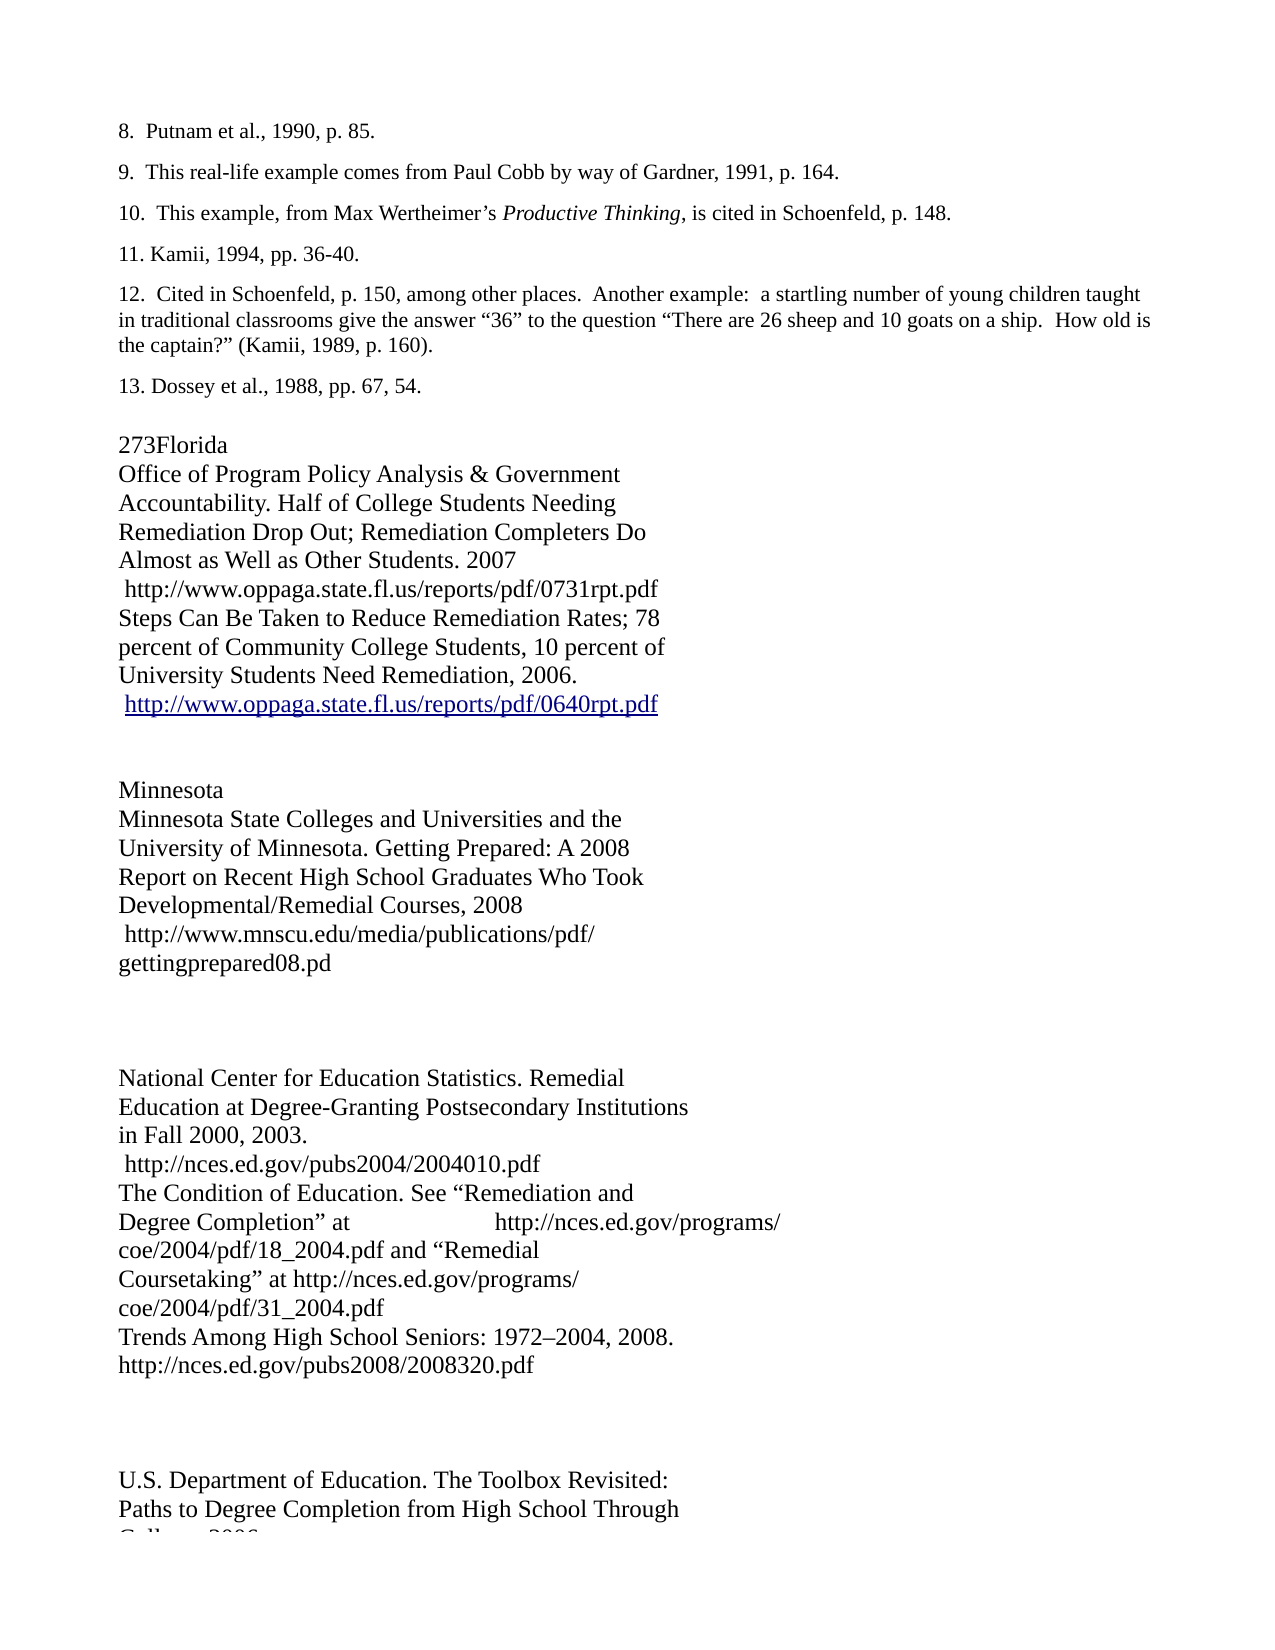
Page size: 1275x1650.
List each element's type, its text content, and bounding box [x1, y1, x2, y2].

text 9. This real-life example comes from Paul Cobb by way of Gardner, 1991, p. 164. [118, 159, 1157, 184]
text 13. Dossey et al., 1988, pp. 67, 54. [118, 373, 1157, 398]
text 10. This example, from Max Wertheimer’s Productive Thinking, is cited in Schoenfeld, p. 148. [118, 200, 1157, 225]
text 11. Kamii, 1994, pp. 36-40. [118, 241, 1157, 266]
text 8. Putnam et al., 1990, p. 85. [118, 118, 1157, 143]
text 12. Cited in Schoenfeld, p. 150, among other places. Another example: a startling number of young children taught in traditional classrooms give the answer “36” to the question “There are 26 sheep and 10 goats on a ship. How old is the captain?” (Kamii, 1989, p. 160). [118, 281, 1157, 357]
